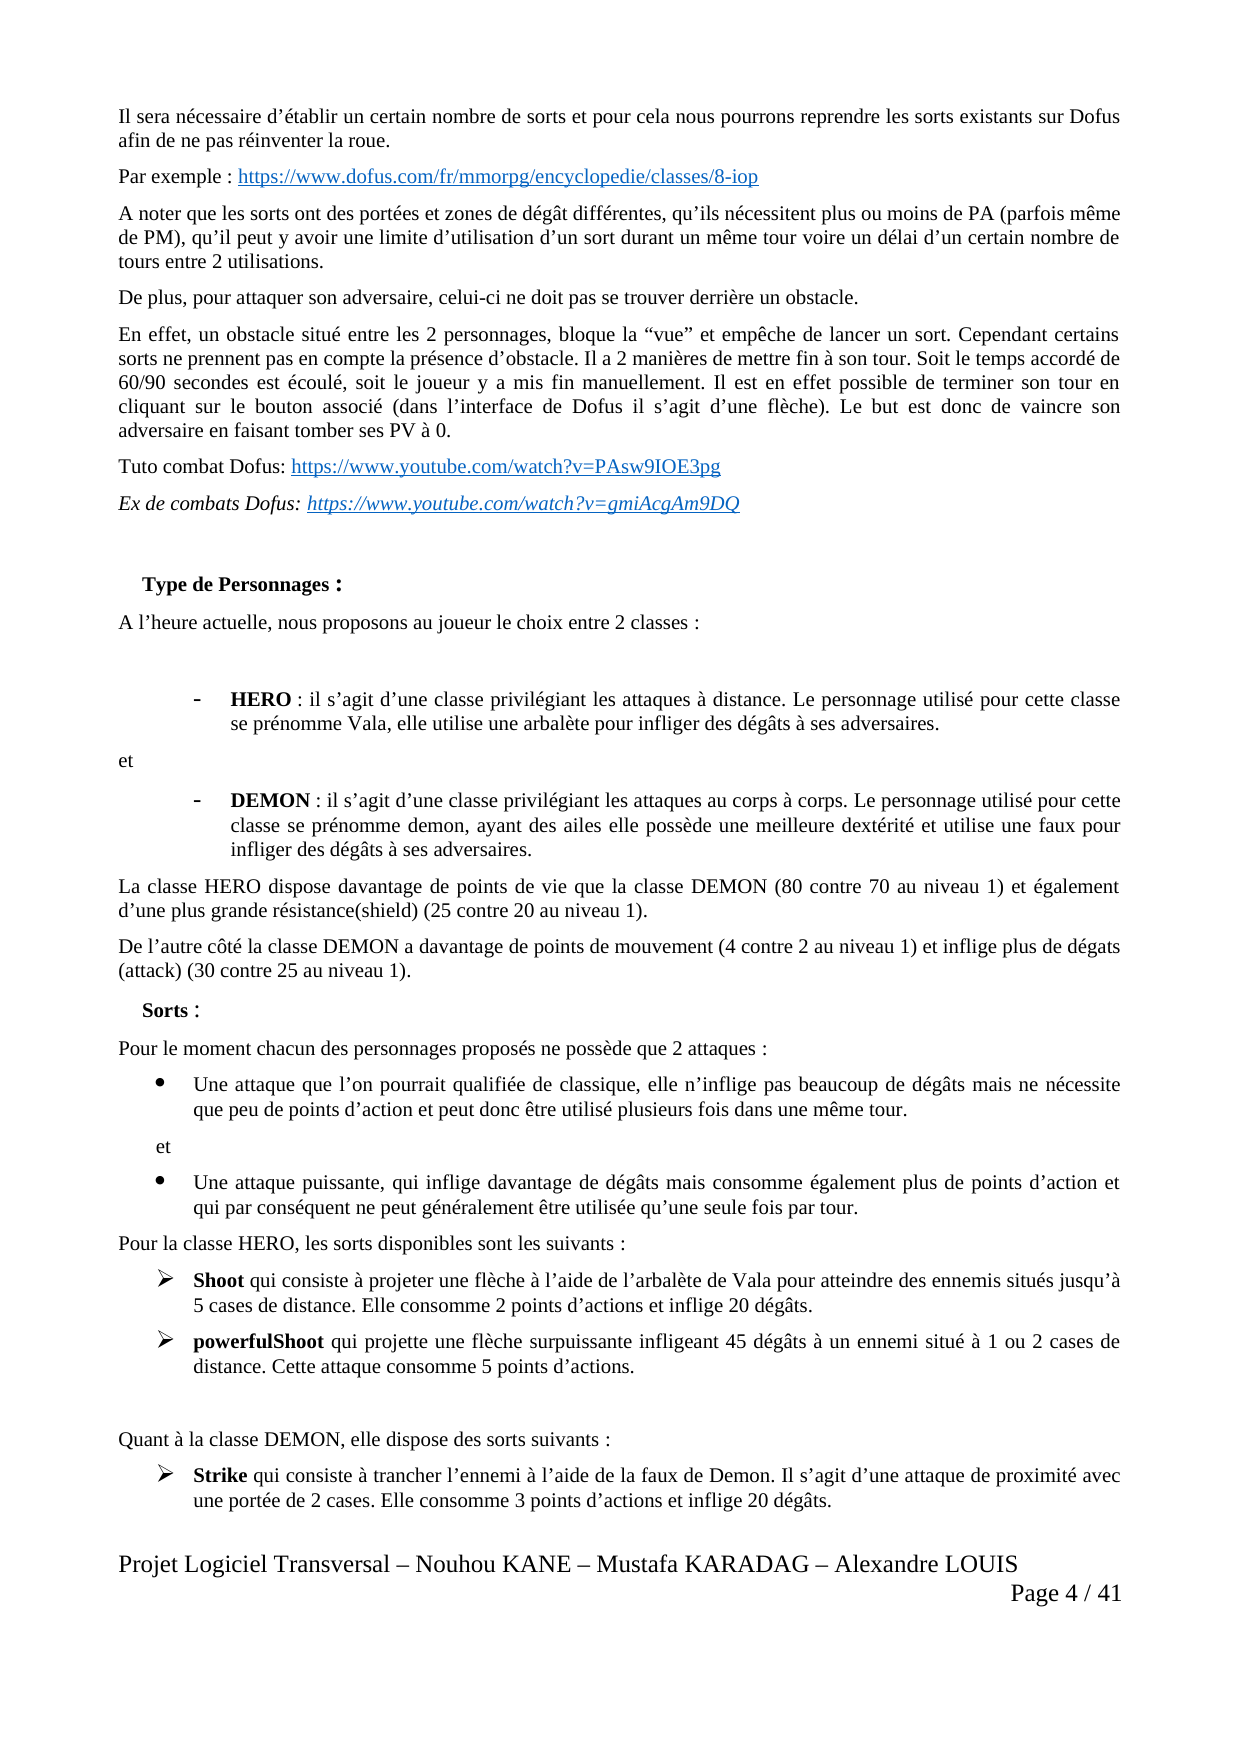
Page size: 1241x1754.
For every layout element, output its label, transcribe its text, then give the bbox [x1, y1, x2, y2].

list Shoot qui consiste à projeter une flèche à l’aide de l’arbalète de Vala pour atteindre des ennemis situés jusqu’à 5 cases de distance. Elle consomme 2 points d’actions et inflige 20 dégâts. [156, 1268, 1122, 1317]
text A l’heure actuelle, nous proposons au joueur le choix entre 2 classes : [118, 610, 1122, 634]
text Quant à la classe DEMON, elle dispose des sorts suivants : [118, 1427, 1122, 1451]
text Il sera nécessaire d’établir un certain nombre de sorts et pour cela nous pourrons reprendre les sorts existants sur Dofus afin de ne pas réinventer la roue. [118, 104, 1122, 152]
text A noter que les sorts ont des portées et zones de dégât différentes, qu’ils nécessitent plus ou moins de PA (parfois même de PM), qu’il peut y avoir une limite d’utilisation d’un sort durant un même tour voire un délai d’un certain nombre de tours entre 2 utilisations. [118, 201, 1122, 273]
text Pour la classe HERO, les sorts disponibles sont les suivants : [118, 1231, 1122, 1255]
list powerfulShoot qui projette une flèche surpuissante infligeant 45 dégâts à un ennemi situé à 1 ou 2 cases de distance. Cette attaque consomme 5 points d’actions. [156, 1329, 1122, 1378]
text Ex de combats Dofus: https://www.youtube.com/watch?v=gmiAcgAm9DQ [118, 491, 1122, 515]
text et [118, 748, 1122, 772]
text Tuto combat Dofus: https://www.youtube.com/watch?v=PAsw9IOE3pg [118, 454, 1122, 478]
text De plus, pour attaquer son adversaire, celui-ci ne doit pas se trouver derrière un obstacle. [118, 285, 1122, 309]
list HERO : il s’agit d’une classe privilégiant les attaques à distance. Le personnage utilisé pour cette classe se prénomme Vala, elle utilise une arbalète pour infliger des dégâts à ses adversaires. [193, 683, 1122, 735]
text La classe HERO dispose davantage de points de vie que la classe DEMON (80 contre 70 au niveau 1) et également d’une plus grande résistance(shield) (25 contre 20 au niveau 1). [118, 873, 1122, 922]
text De l’autre côté la classe DEMON a davantage de points de mouvement (4 contre 2 au niveau 1) et inflige plus de dégats (attack) (30 contre 25 au niveau 1). [118, 934, 1122, 982]
text En effet, un obstacle situé entre les 2 personnages, bloque la “vue” et empêche de lancer un sort. Cependant certains sorts ne prennent pas en compte la présence d’obstacle. Il a 2 manières de mettre fin à son tour. Soit le temps accordé de 60/90 secondes est écoulé, soit le joueur y a mis fin manuellement. Il est en effet possible de terminer son tour en cliquant sur le bouton associé (dans l’interface de Dofus il s’agit d’une flèche). Le but est donc de vaincre son adversaire en faisant tomber ses PV à 0. [118, 322, 1122, 442]
list DEMON : il s’agit d’une classe privilégiant les attaques au corps à corps. Le personnage utilisé pour cette classe se prénomme demon, ayant des ailes elle possède une meilleure dextérité et utilise une faux pour infliger des dégâts à ses adversaires. [193, 784, 1122, 861]
text Par exemple : https://www.dofus.com/fr/mmorpg/encyclopedie/classes/8-iop [118, 164, 1122, 188]
list Une attaque que l’on pourrait qualifiée de classique, elle n’inflige pas beaucoup de dégâts mais ne nécessite que peu de points d’action et peut donc être utilisé plusieurs fois dans une même tour. [156, 1072, 1122, 1121]
list Une attaque puissante, qui inflige davantage de dégâts mais consomme également plus de points d’action et qui par conséquent ne peut généralement être utilisée qu’une seule fois par tour. [156, 1170, 1122, 1219]
text Pour le moment chacun des personnages proposés ne possède que 2 attaques : [118, 1036, 1122, 1060]
text Type de Personnages : [142, 568, 1122, 597]
text Sorts : [142, 994, 1122, 1023]
text et [118, 1133, 1122, 1158]
list Strike qui consiste à trancher l’ennemi à l’aide de la faux de Demon. Il s’agit d’une attaque de proximité avec une portée de 2 cases. Elle consomme 3 points d’actions et inflige 20 dégâts. [156, 1463, 1122, 1512]
